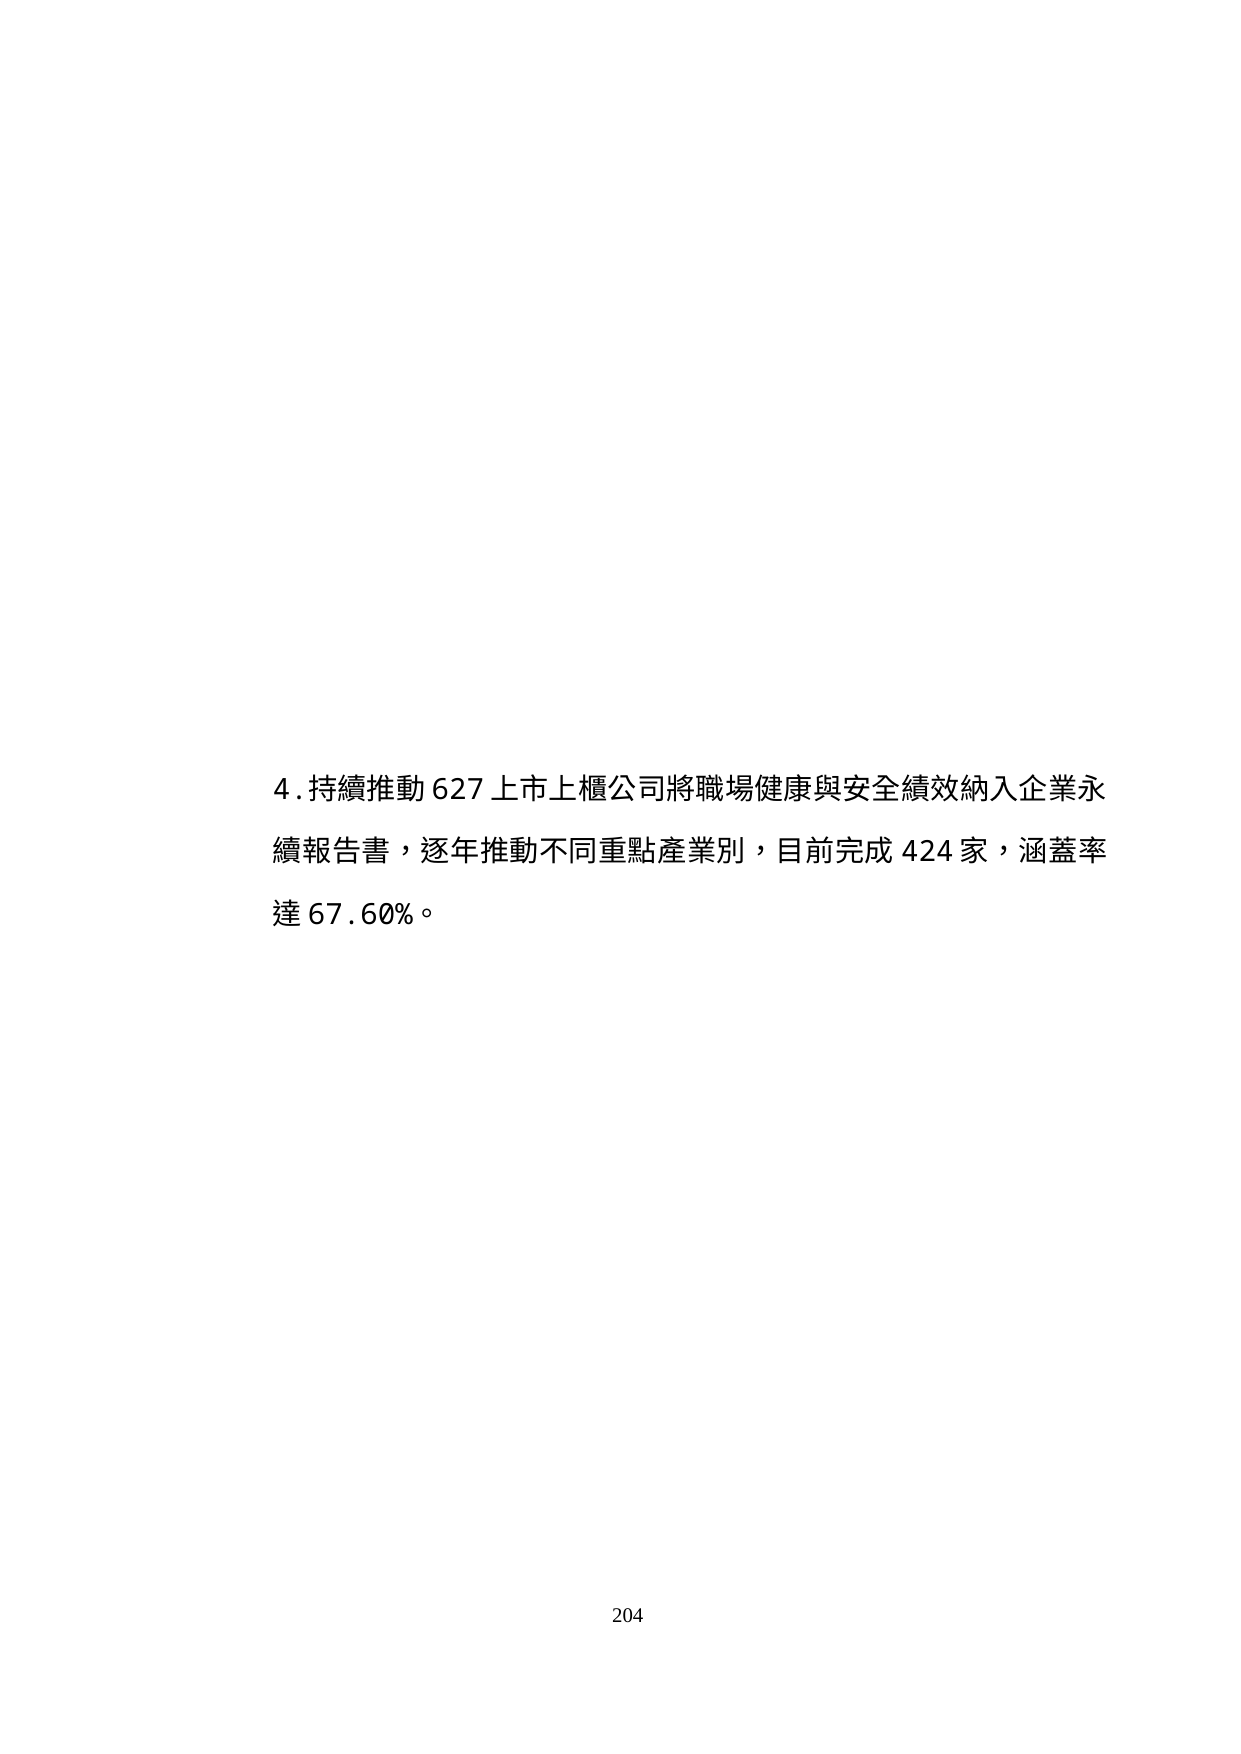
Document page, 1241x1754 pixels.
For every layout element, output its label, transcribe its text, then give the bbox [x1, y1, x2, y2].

text 4.持續推動627上市上櫃公司將職場健康與安全績效納入企業永續報告書，逐年推動不同重點產業別，目前完成424家，涵蓋率達67.60%。 [273, 745, 1107, 932]
